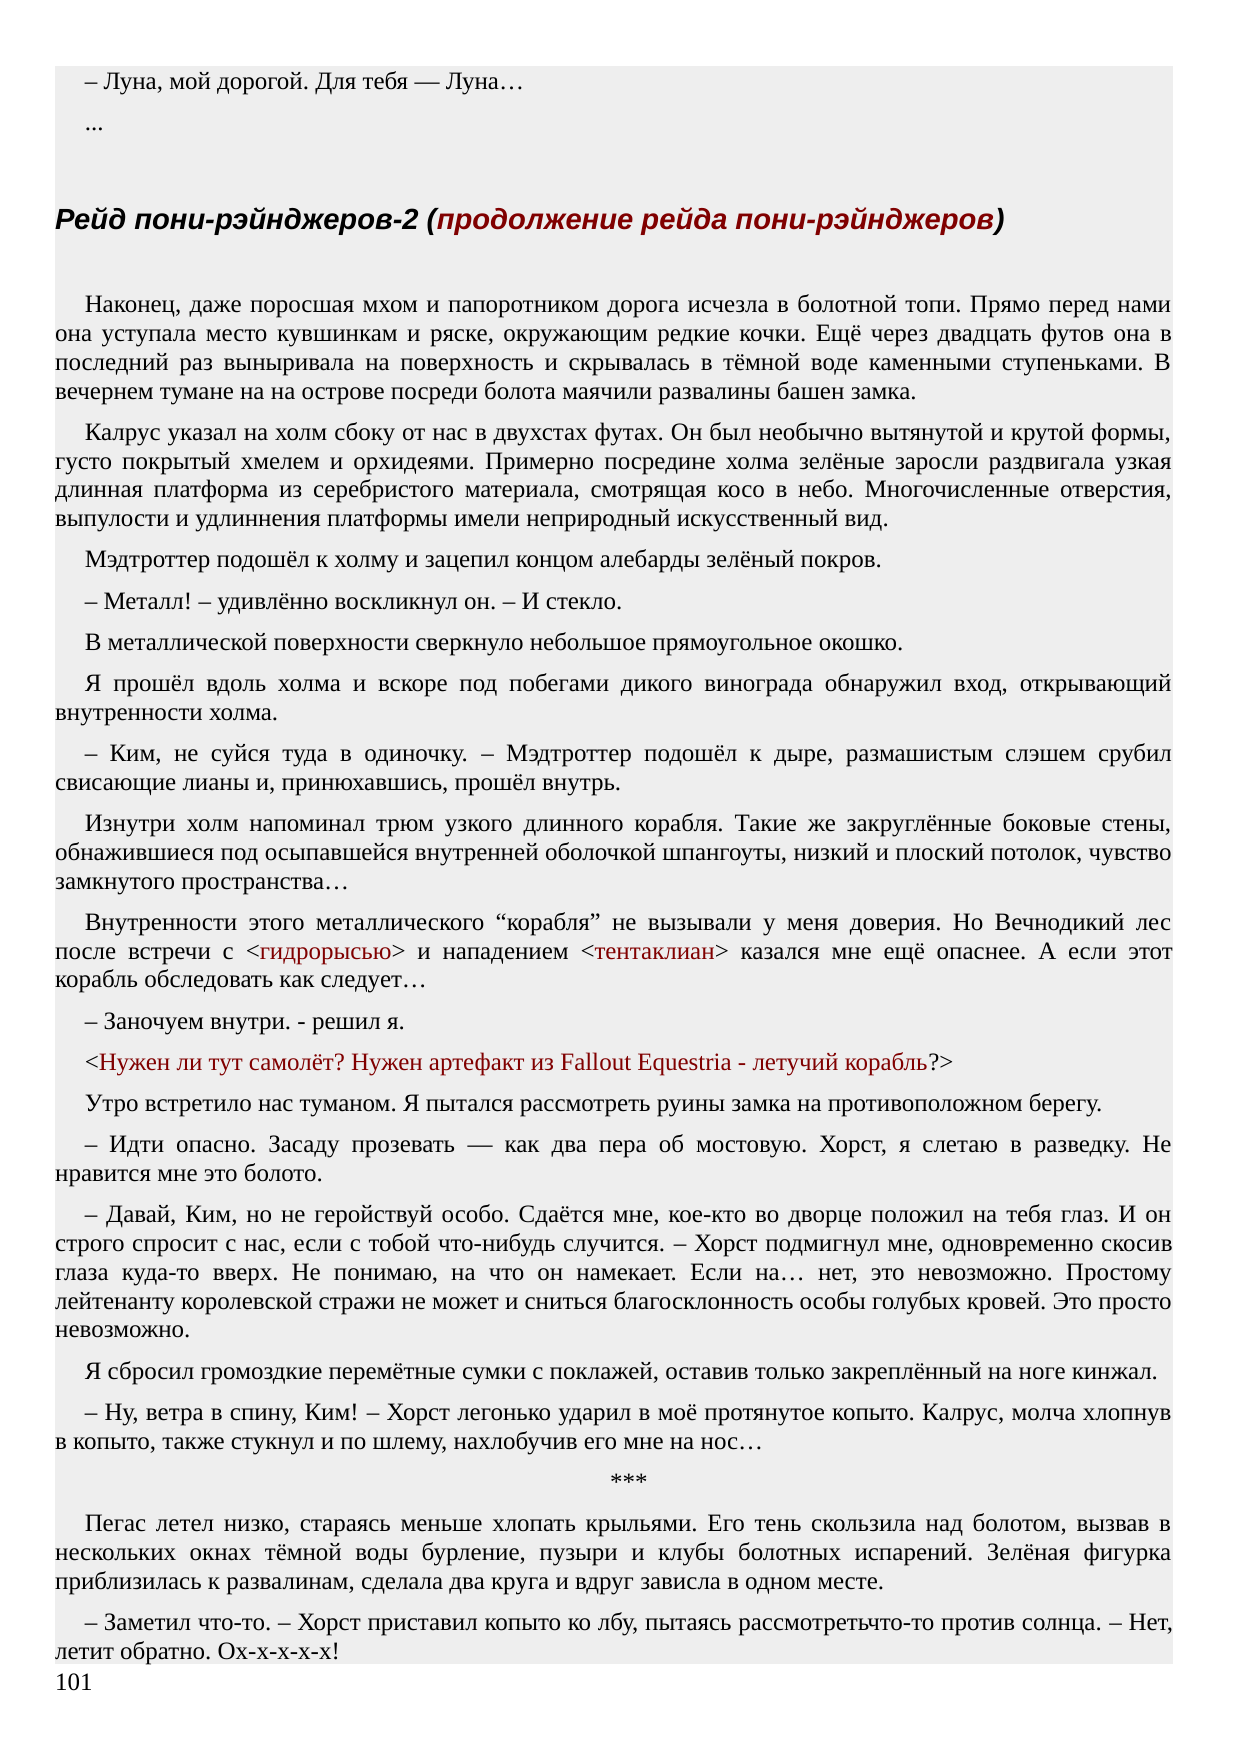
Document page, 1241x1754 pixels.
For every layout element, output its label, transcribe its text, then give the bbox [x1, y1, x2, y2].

text Калрус указал на холм сбоку от нас в двухстах футах. Он был необычно вытянутой и крутой формы, густо покрытый хмелем и орхидеями. Примерно посредине холма зелёные заросли раздвигала узкая длинная платформа из серебристого материала, смотрящая косо в небо. Многочисленные отверстия, выпулости и удлиннения платформы имели неприродный искусственный вид. [55, 417, 1173, 532]
text – Заночуем внутри. - решил я. [55, 1006, 1173, 1034]
text – Металл! – удивлённо воскликнул он. – И стекло. [55, 586, 1173, 614]
text – Давай, Ким, но не геройствуй особо. Сдаётся мне, кое-кто во дворце положил на тебя глаз. И он строго спросит с нас, если с тобой что-нибудь случится. – Хорст подмигнул мне, одновременно скосив глаза куда-то вверх. Не понимаю, на что он намекает. Если на… нет, это невозможно. Простому лейтенанту королевской стражи не может и сниться благосклонность особы голубых кровей. Это просто невозможно. [55, 1199, 1173, 1343]
text Утро встретило нас туманом. Я пытался рассмотреть руины замка на противоположном берегу. [55, 1088, 1173, 1117]
text ... [55, 107, 1173, 136]
text – Заметил что-то. – Хорст приставил копыто ко лбу, пытаясь рассмотретьчто-то против солнца. – Нет, летит обратно. Ох-х-х-х-х! [55, 1607, 1173, 1664]
text Пегас летел низко, стараясь меньше хлопать крыльями. Его тень скользила над болотом, вызвав в нескольких окнах тёмной воды бурление, пузыри и клубы болотных испарений. Зелёная фигурка приблизилась к развалинам, сделала два круга и вдруг зависла в одном месте. [55, 1508, 1173, 1594]
text Изнутри холм напоминал трюм узкого длинного корабля. Такие же закруглённые боковые стены, обнажившиеся под осыпавшейся внутренней оболочкой шпангоуты, низкий и плоский потолок, чувство замкнутого пространства… [55, 808, 1173, 894]
text Я сбросил громоздкие перемётные сумки с поклажей, оставив только закреплённый на ноге кинжал. [55, 1356, 1173, 1384]
text – Ну, ветра в спину, Ким! – Хорст легонько ударил в моё протянутое копыто. Калрус, молча хлопнув в копыто, также стукнул и по шлему, нахлобучив его мне на нос… [55, 1397, 1173, 1454]
text Наконец, даже поросшая мхом и папоротником дорога исчезла в болотной топи. Прямо перед нами она уступала место кувшинкам и ряске, окружающим редкие кочки. Ещё через двадцать футов она в последний раз выныривала на поверхность и скрывалась в тёмной воде каменными ступеньками. В вечернем тумане на на острове посреди болота маячили развалины башен замка. [55, 289, 1173, 404]
text <Нужен ли тут самолёт? Нужен артефакт из Fallout Equestria - летучий корабль?> [55, 1047, 1173, 1076]
text – Луна, мой дорогой. Для тебя — Луна… [55, 66, 1173, 95]
text – Ким, не суйся туда в одиночку. – Мэдтроттер подошёл к дыре, размашистым слэшем срубил свисающие лианы и, принюхавшись, прошёл внутрь. [55, 738, 1173, 796]
text Внутренности этого металлического “корабля” не вызывали у меня доверия. Но Вечнодикий лес после встречи с <гидрорысью> и нападением <тентаклиан> казался мне ещё опаснее. А если этот корабль обследовать как следует… [55, 907, 1173, 993]
text В металлической поверхности сверкнуло небольшое прямоугольное окошко. [55, 627, 1173, 656]
text – Идти опасно. Засаду прозевать — как два пера об мостовую. Хорст, я слетаю в разведку. Не нравится мне это болото. [55, 1129, 1173, 1187]
subtitle Рейд пони-рэйнджеров-2 (продолжение рейда пони-рэйнджеров) [55, 202, 1173, 236]
text Мэдтроттер подошёл к холму и зацепил концом алебарды зелёный покров. [55, 544, 1173, 573]
text *** [55, 1467, 1173, 1496]
text Я прошёл вдоль холма и вскоре под побегами дикого винограда обнаружил вход, открывающий внутренности холма. [55, 668, 1173, 726]
